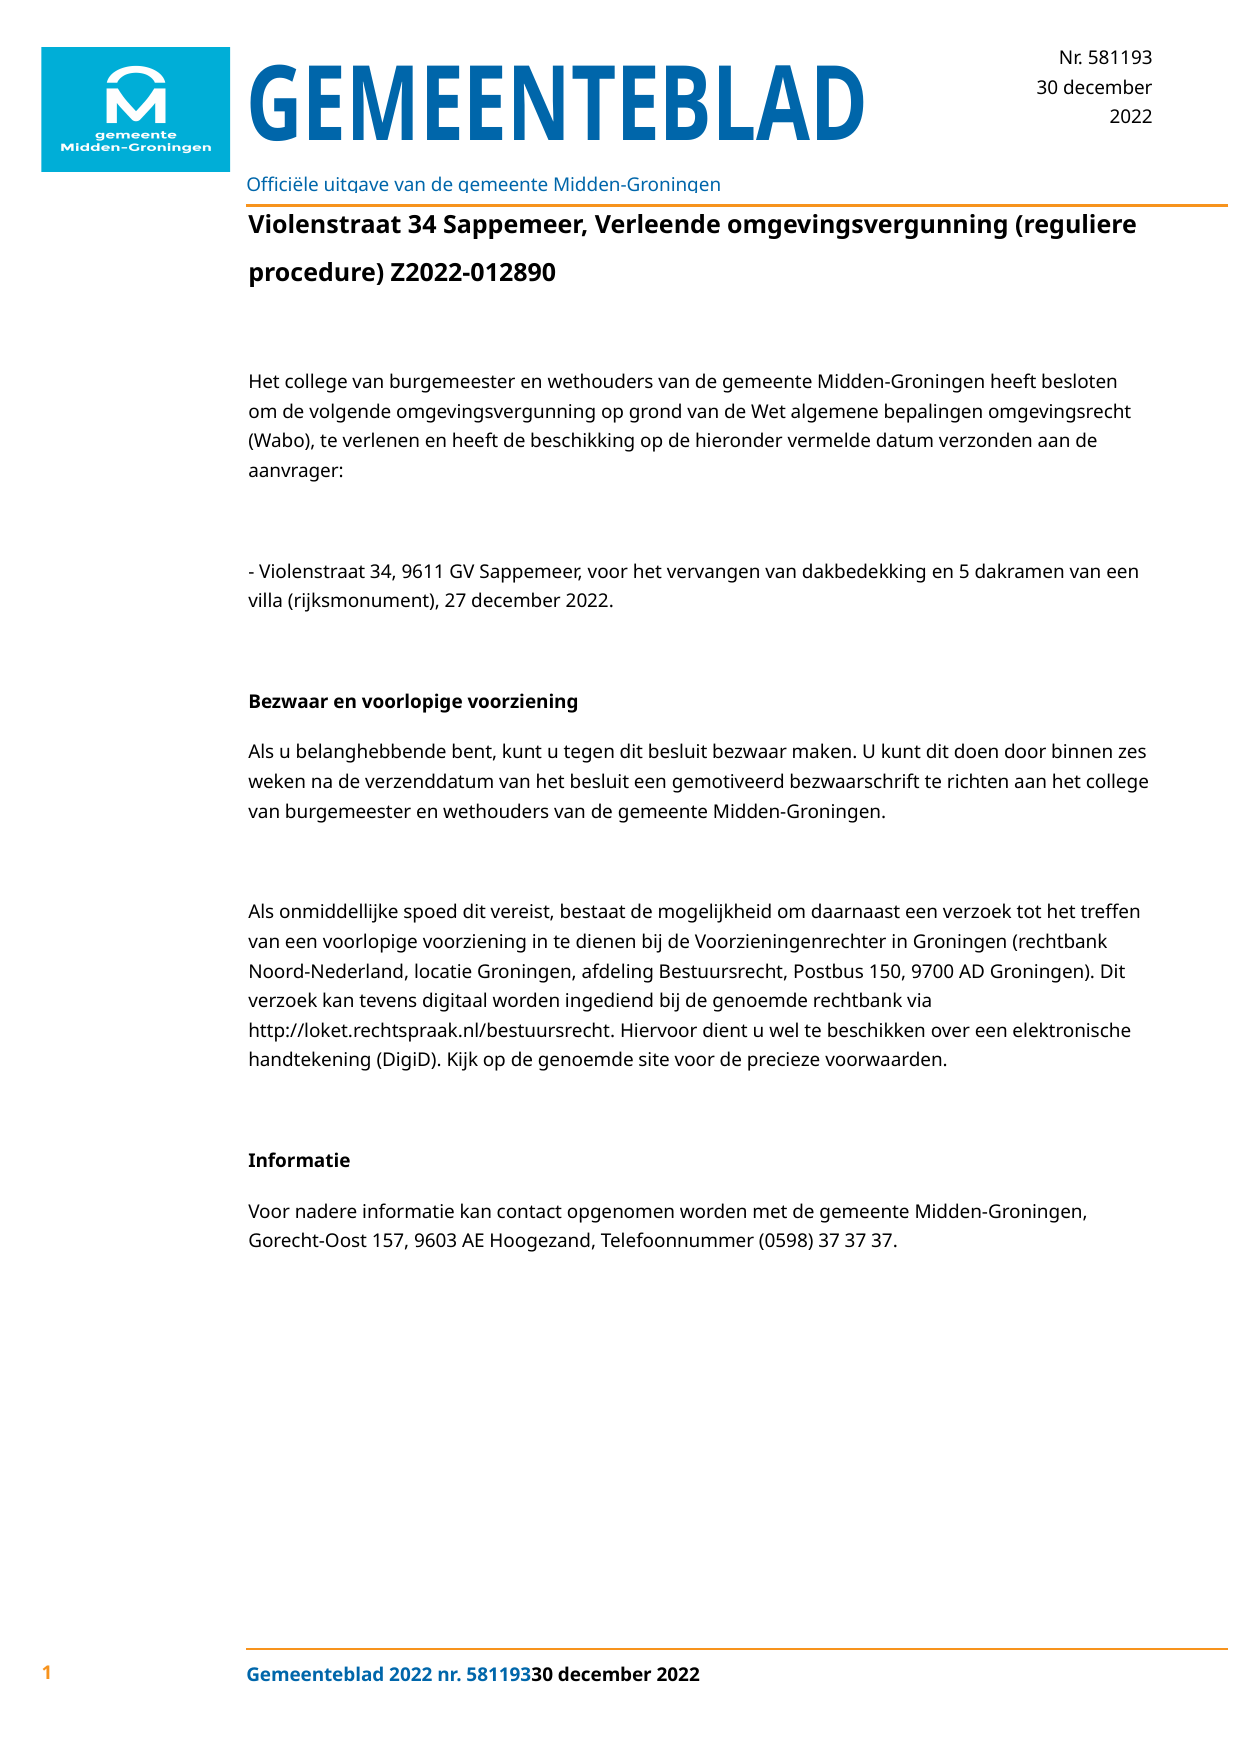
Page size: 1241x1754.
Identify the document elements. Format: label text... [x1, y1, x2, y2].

text Voor nadere informatie kan contact opgenomen worden met de gemeente Midden-Groningen, Gorecht-Oost 157, 9603 AE Hoogezand, Telefoonnummer (0598) 37 37 37. [248, 1198, 1152, 1253]
picture [184, 146, 190, 153]
text Violenstraat 34 Sappemeer, Verleende omgevingsvergunning (reguliere procedure) Z2022-012890 [248, 207, 1152, 288]
text Het college van burgemeester en wethouders van de gemeente Midden-Groningen heeft besloten om de volgende omgevingsvergunning op grond van de Wet algemene bepalingen omgevingsrecht (Wabo), te verlenen en heeft de beschikking op de hieronder vermelde datum verzonden aan de aanvrager: [248, 368, 1152, 483]
text Als u belanghebbende bent, kunt u tegen dit besluit bezwaar maken. U kunt dit doen door binnen zes weken na de verzenddatum van het besluit een gemotiveerd bezwaarschrift te richten aan het college van burgemeester en wethouders van de gemeente Midden-Groningen. [248, 739, 1152, 824]
text Als onmiddellijke spoed dit vereist, bestaat de mogelijkheid om daarnaast een verzoek tot het treffen van een voorlopige voorziening in te dienen bij de Voorzieningenrechter in Groningen (rechtbank Noord-Nederland, locatie Groningen, afdeling Bestuursrecht, Postbus 150, 9700 AD Groningen). Dit verzoek kan tevens digitaal worden ingediend bij de genoemde rechtbank via http://loket.rechtspraak.nl/bestuursrecht. Hiervoor dient u wel te beschikken over een elektronische handtekening (DigiD). Kijk op de genoemde site voor de precieze voorwaarden. [248, 899, 1152, 1072]
picture [107, 89, 165, 122]
picture [108, 66, 164, 82]
text Bezwaar en voorlopige voorziening [248, 688, 1152, 714]
text Informatie [248, 1147, 1152, 1173]
text - Violenstraat 34, 9611 GV Sappemeer, voor het vervangen van dakbedekking en 5 dakramen van een villa (rijksmonument), 27 december 2022. [248, 558, 1152, 613]
